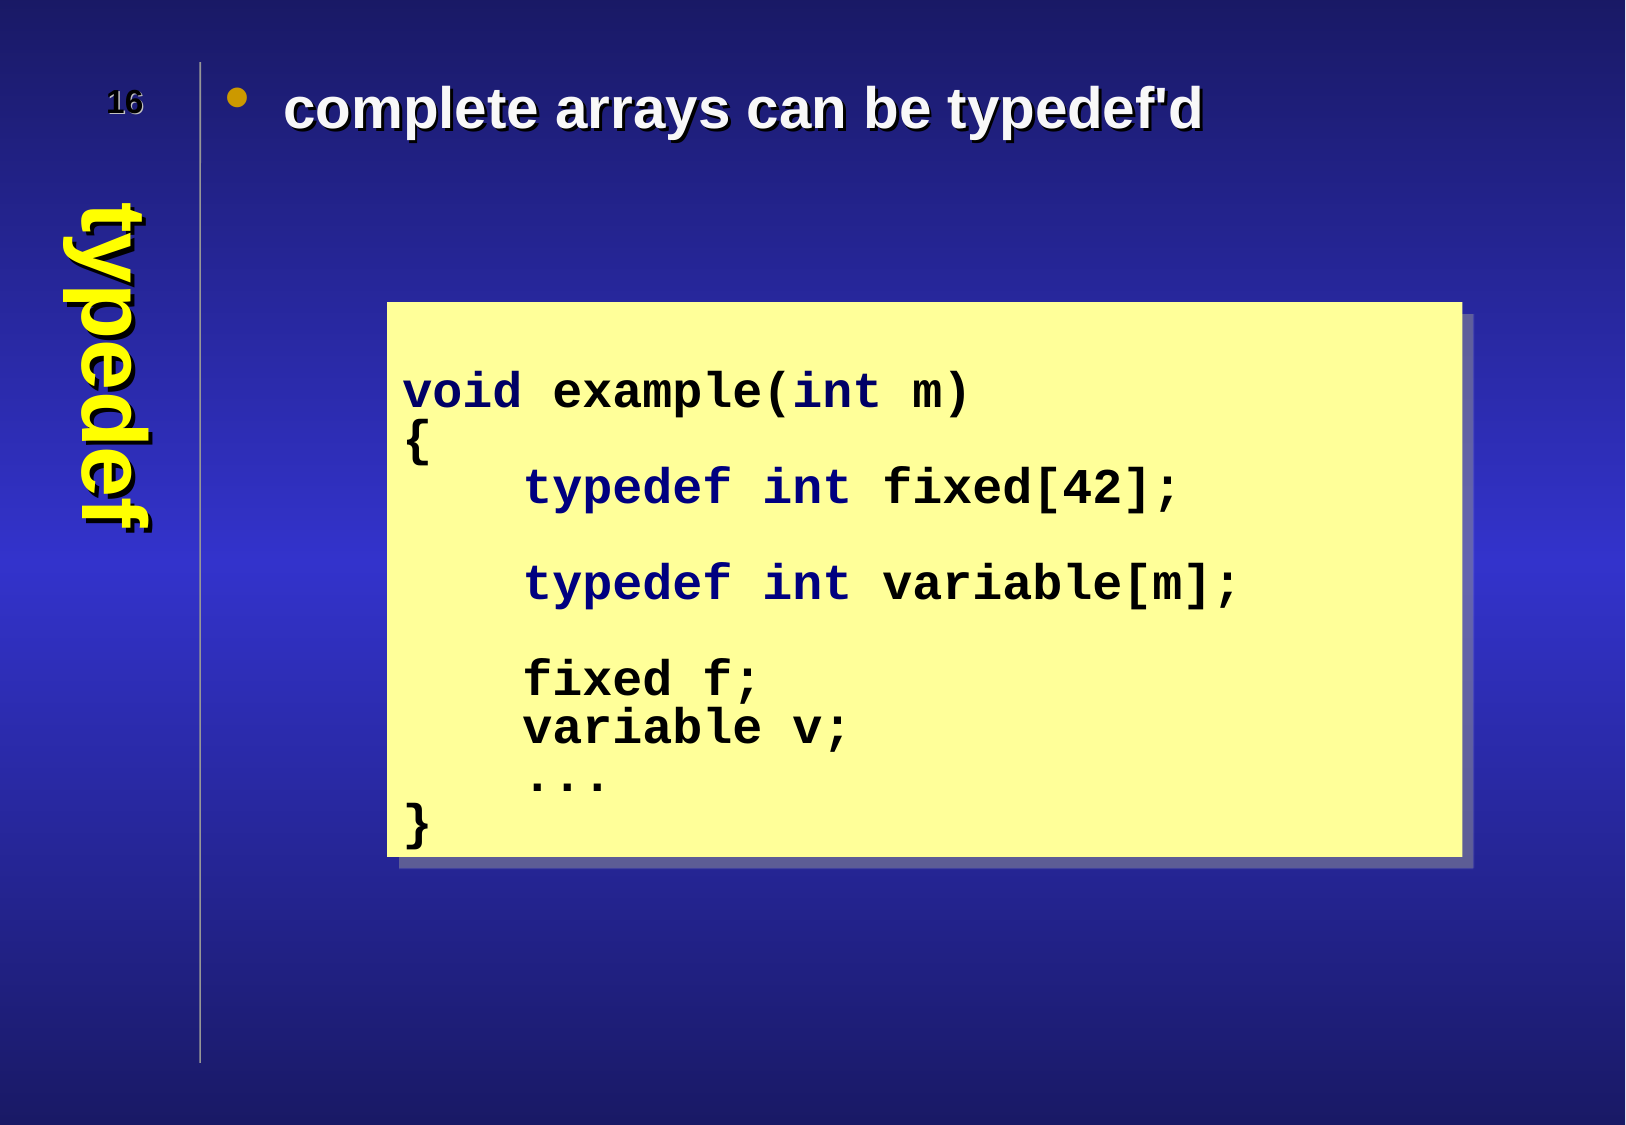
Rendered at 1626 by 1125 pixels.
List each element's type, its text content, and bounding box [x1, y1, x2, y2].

list complete arrays can be typedef'd [212, 62, 1593, 1063]
text_box void example(int m) { typedef int fixed[42]; typedef int variable[m]; fixed f; variable v; ... } [387, 302, 1463, 857]
title typedef [50, 187, 188, 1063]
